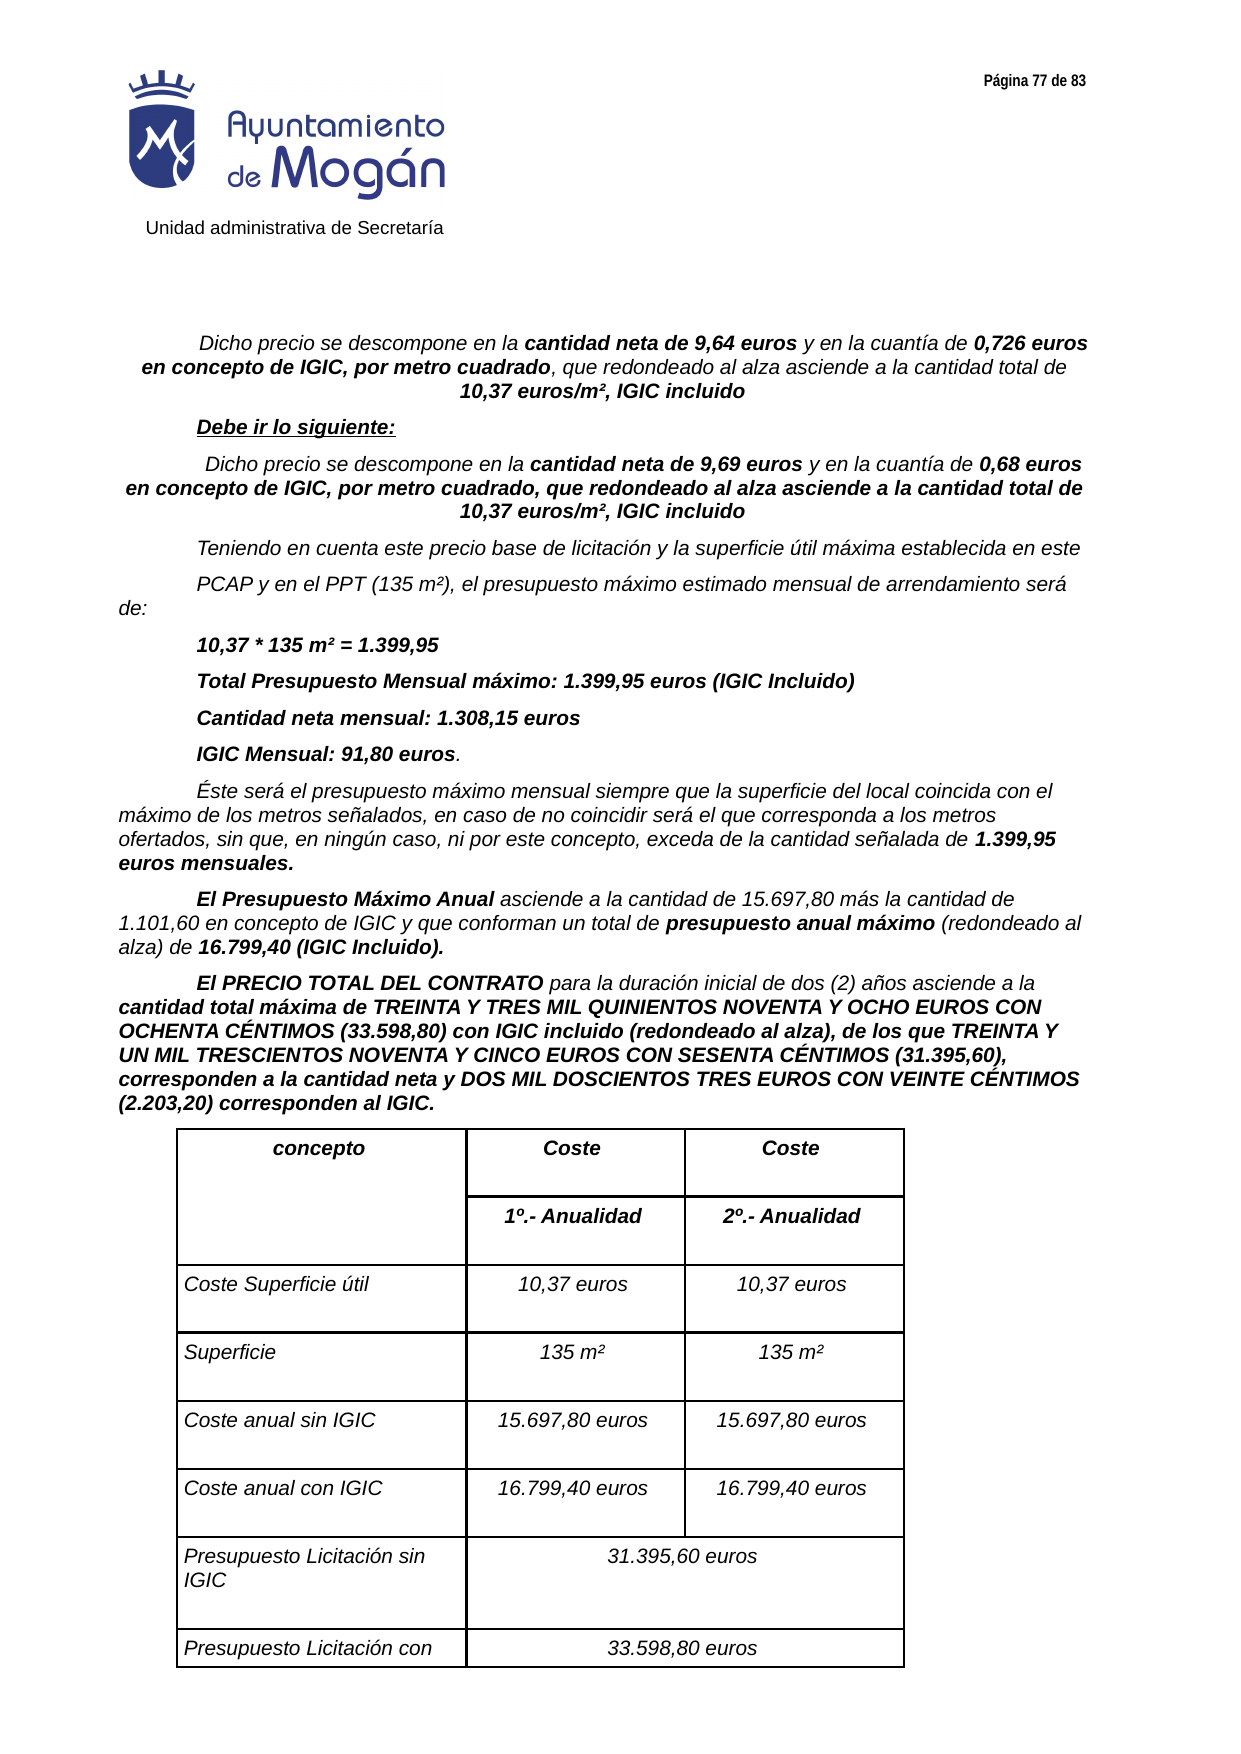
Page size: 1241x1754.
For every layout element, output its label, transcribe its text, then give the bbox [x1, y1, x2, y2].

text PCAP y en el PPT (135 m²), el presupuesto máximo estimado mensual de arrendamiento será de: [118, 572, 1092, 620]
table_cell 16.799,40 euros [686, 1470, 903, 1536]
text 10,37 * 135 m² = 1.399,95 [118, 633, 1092, 657]
table_cell 15.697,80 euros [468, 1402, 684, 1467]
text El PRECIO TOTAL DEL CONTRATO para la duración inicial de dos (2) años asciende a la cantidad total máxima de TREINTA Y TRES MIL QUINIENTOS NOVENTA Y OCHO EUROS CON OCHENTA CÉNTIMOS (33.598,80) con IGIC incluido (redondeado al alza), de los que TREINTA Y UN MIL TRESCIENTOS NOVENTA Y CINCO EUROS CON SESENTA CÉNTIMOS (31.395,60), corresponden a la cantidad neta y DOS MIL DOSCIENTOS TRES EUROS CON VEINTE CÉNTIMOS (2.203,20) corresponden al IGIC. [118, 971, 1092, 1115]
text Teniendo en cuenta este precio base de licitación y la superficie útil máxima establecida en este [118, 536, 1092, 560]
text IGIC Mensual: 91,80 euros. [118, 742, 1092, 766]
table_cell 10,37 euros [686, 1266, 903, 1331]
text Total Presupuesto Mensual máximo: 1.399,95 euros (IGIC Incluido) [118, 669, 1092, 693]
table_cell 31.395,60 euros [468, 1538, 903, 1627]
picture [128, 70, 445, 206]
table_cell Coste anual con IGIC [178, 1470, 465, 1536]
table_cell 10,37 euros [468, 1266, 684, 1331]
table_cell Presupuesto Licitación sin IGIC [178, 1538, 465, 1627]
table_cell 135 m² [686, 1334, 903, 1399]
table_cell 2º.- Anualidad [686, 1198, 903, 1263]
table_cell 15.697,80 euros [686, 1402, 903, 1467]
table_cell 16.799,40 euros [468, 1470, 684, 1536]
text Debe ir lo siguiente: [118, 415, 1092, 439]
table_cell 33.598,80 euros [468, 1630, 903, 1666]
table_header Coste [686, 1130, 903, 1195]
text El Presupuesto Máximo Anual asciende a la cantidad de 15.697,80 más la cantidad de 1.101,60 en concepto de IGIC y que conforman un total de presupuesto anual máximo (redondeado al alza) de 16.799,40 (IGIC Incluido). [118, 887, 1092, 959]
text Cantidad neta mensual: 1.308,15 euros [118, 706, 1092, 729]
table_cell Superficie [178, 1334, 465, 1399]
table_cell Presupuesto Licitación con [178, 1630, 465, 1666]
table_cell Coste anual sin IGIC [178, 1402, 465, 1467]
table_cell Coste Superficie útil [178, 1266, 465, 1331]
text Dicho precio se descompone en la cantidad neta de 9,64 euros y en la cuantía de 0,726 euros en concepto de IGIC, por metro cuadrado, que redondeado al alza asciende a la cantidad total de 10,37 euros/m², IGIC incluido [118, 331, 1092, 402]
table_header Coste [468, 1130, 684, 1195]
text Éste será el presupuesto máximo mensual siempre que la superficie del local coincida con el máximo de los metros señalados, en caso de no coincidir será el que corresponda a los metros ofertados, sin que, en ningún caso, ni por este concepto, exceda de la cantidad señalada de 1.399,95 euros mensuales. [118, 778, 1092, 874]
table_cell 1º.- Anualidad [468, 1198, 684, 1263]
table_header concepto [178, 1130, 465, 1263]
table_cell 135 m² [468, 1334, 684, 1399]
text Dicho precio se descompone en la cantidad neta de 9,69 euros y en la cuantía de 0,68 euros en concepto de IGIC, por metro cuadrado, que redondeado al alza asciende a la cantidad total de 10,37 euros/m², IGIC incluido [118, 451, 1092, 523]
